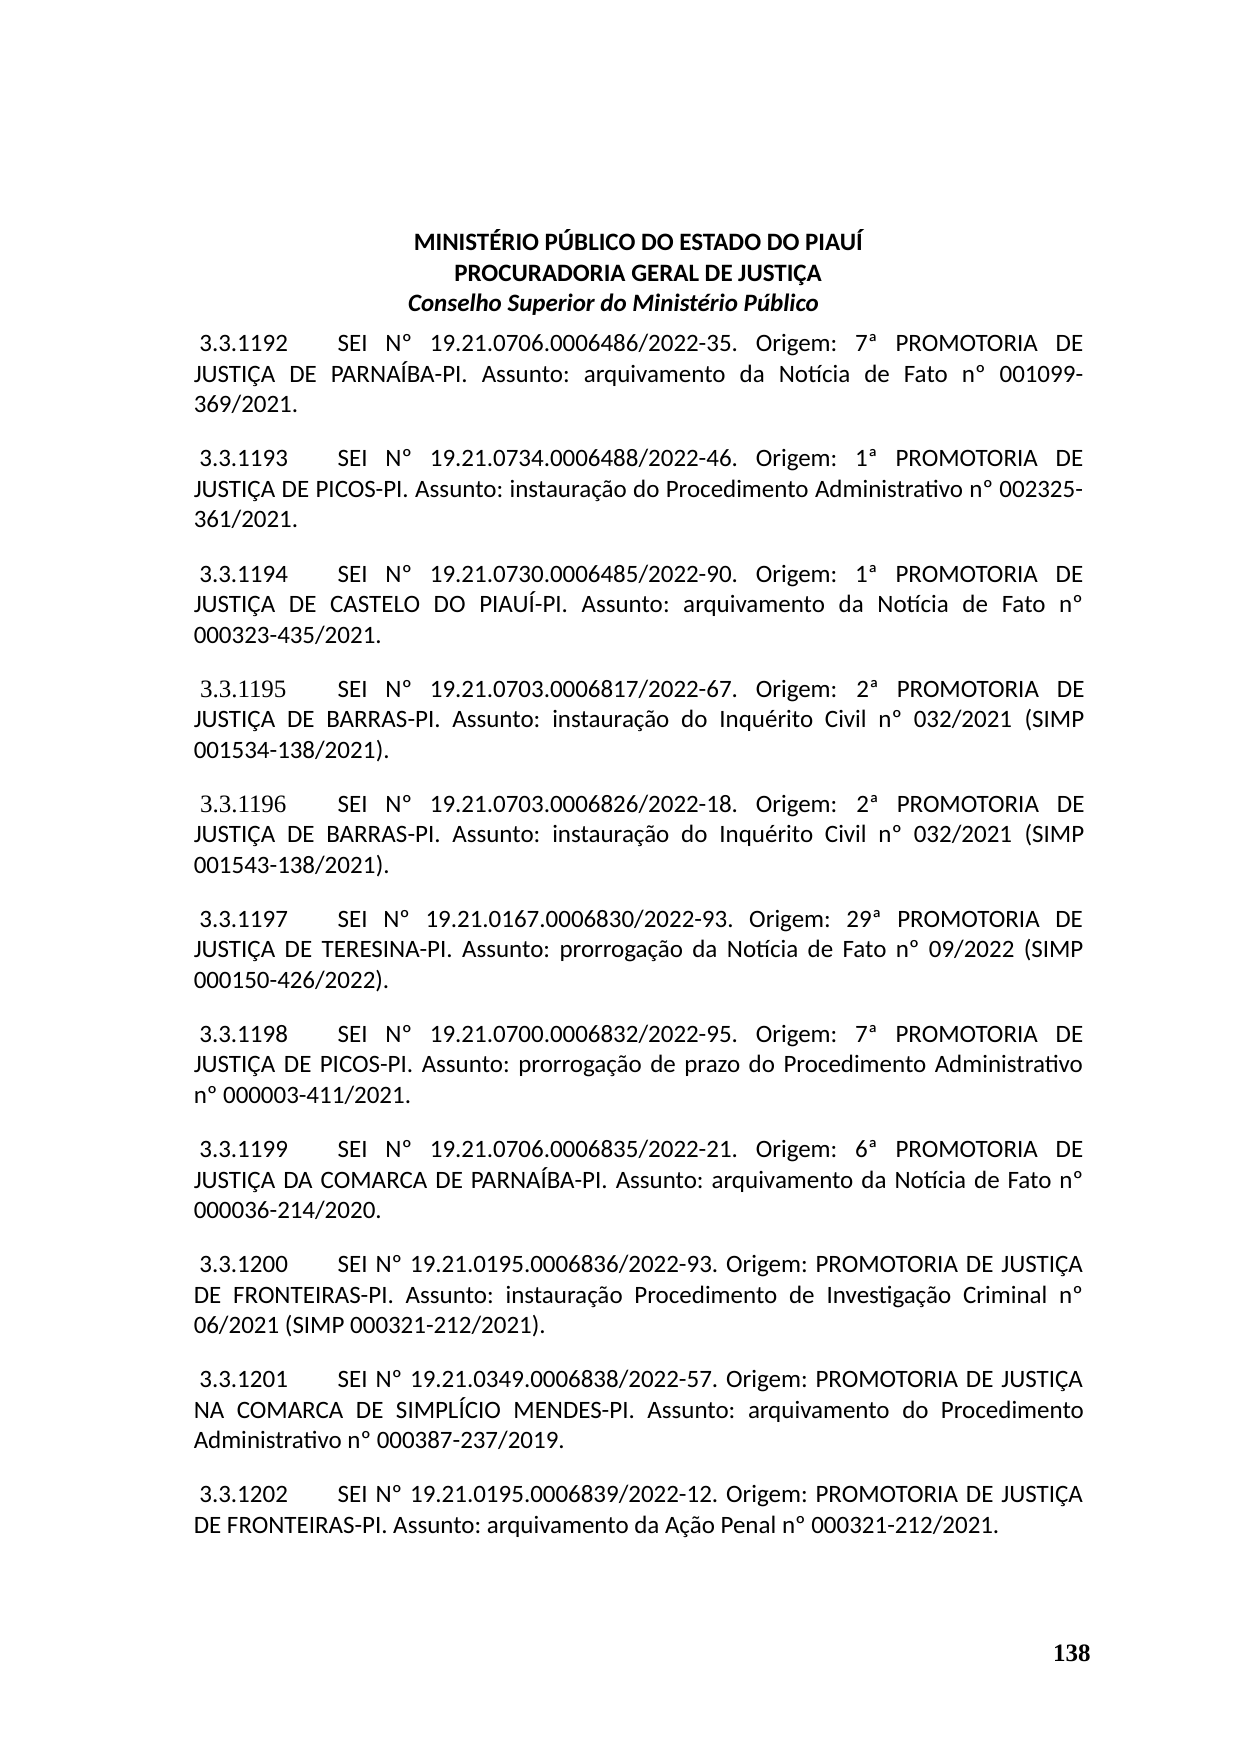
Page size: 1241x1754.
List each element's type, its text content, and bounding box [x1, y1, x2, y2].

list SEI Nº 19.21.0195.0006836/2022-93. Origem: PROMOTORIA DE JUSTIÇA DE FRONTEIRAS-PI. Assunto: instauração Procedimento de Investigação Criminal nº 06/2021 (SIMP 000321-212/2021). [193, 1248, 1084, 1340]
list SEI Nº 19.21.0734.0006488/2022-46. Origem: 1ª PROMOTORIA DE JUSTIÇA DE PICOS-PI. Assunto: instauração do Procedimento Administrativo nº 002325-361/2021. [193, 443, 1084, 534]
list SEI Nº 19.21.0349.0006838/2022-57. Origem: PROMOTORIA DE JUSTIÇA NA COMARCA DE SIMPLÍCIO MENDES-PI. Assunto: arquivamento do Procedimento Administrativo nº 000387-237/2019. [193, 1363, 1084, 1455]
list SEI Nº 19.21.0167.0006830/2022-93. Origem: 29ª PROMOTORIA DE JUSTIÇA DE TERESINA-PI. Assunto: prorrogação da Notícia de Fato nº 09/2022 (SIMP 000150-426/2022). [193, 903, 1084, 994]
list SEI Nº 19.21.0703.0006817/2022-67. Origem: 2ª PROMOTORIA DE JUSTIÇA DE BARRAS-PI. Assunto: instauração do Inquérito Civil nº 032/2021 (SIMP 001534-138/2021). [193, 673, 1084, 764]
list SEI Nº 19.21.0706.0006835/2022-21. Origem: 6ª PROMOTORIA DE JUSTIÇA DA COMARCA DE PARNAÍBA-PI. Assunto: arquivamento da Notícia de Fato nº 000036-214/2020. [193, 1133, 1084, 1225]
list SEI Nº 19.21.0706.0006486/2022-35. Origem: 7ª PROMOTORIA DE JUSTIÇA DE PARNAÍBA-PI. Assunto: arquivamento da Notícia de Fato nº 001099-369/2021. [193, 327, 1084, 419]
list SEI Nº 19.21.0730.0006485/2022-90. Origem: 1ª PROMOTORIA DE JUSTIÇA DE CASTELO DO PIAUÍ-PI. Assunto: arquivamento da Notícia de Fato nº 000323-435/2021. [193, 558, 1084, 649]
list SEI Nº 19.21.0700.0006832/2022-95. Origem: 7ª PROMOTORIA DE JUSTIÇA DE PICOS-PI. Assunto: prorrogação de prazo do Procedimento Administrativo nº 000003-411/2021. [193, 1018, 1084, 1110]
list SEI Nº 19.21.0195.0006839/2022-12. Origem: PROMOTORIA DE JUSTIÇA DE FRONTEIRAS-PI. Assunto: arquivamento da Ação Penal nº 000321-212/2021. [193, 1478, 1084, 1539]
list SEI Nº 19.21.0703.0006826/2022-18. Origem: 2ª PROMOTORIA DE JUSTIÇA DE BARRAS-PI. Assunto: instauração do Inquérito Civil nº 032/2021 (SIMP 001543-138/2021). [193, 788, 1084, 879]
